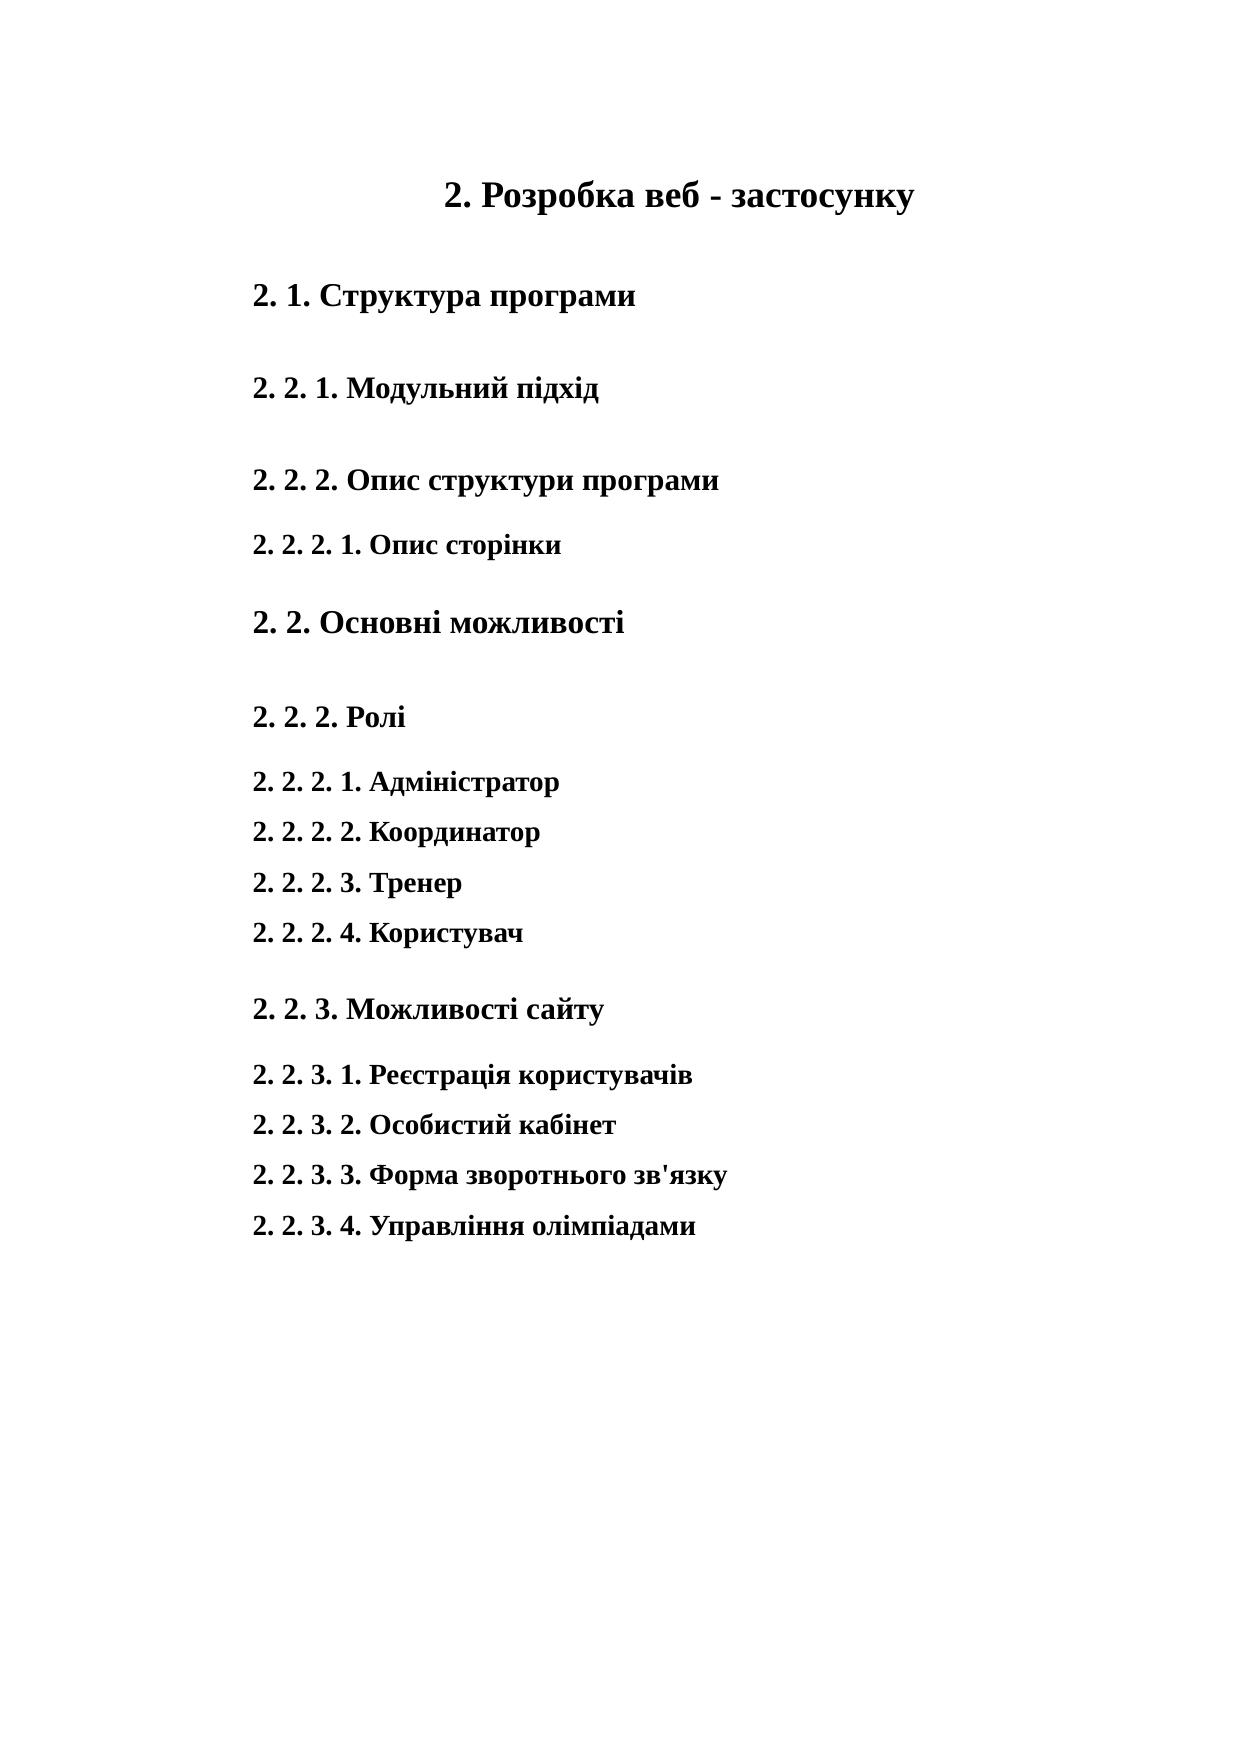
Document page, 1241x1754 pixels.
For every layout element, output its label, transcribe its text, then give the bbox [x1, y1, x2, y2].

subtitle 2. 2. 2. 1. Адміністратор [177, 764, 1181, 798]
subtitle 2. 1. Структура програми [177, 275, 1181, 313]
subtitle 2. 2. 2. 3. Тренер [177, 865, 1181, 898]
subtitle 2. 2. 2. 1. Опис сторінки [177, 527, 1181, 561]
subtitle 2. 2. 3. Можливості сайту [177, 990, 1181, 1026]
subtitle 2. 2. 1. Модульний підхід [177, 370, 1181, 406]
subtitle 2. 2. Основні можливості [177, 603, 1181, 641]
subtitle 2. 2. 3. 1. Реєстрація користувачів [177, 1057, 1181, 1090]
subtitle 2. 2. 3. 3. Форма зворотнього зв'язку [177, 1157, 1181, 1191]
subtitle 2. 2. 2. Опис структури програми [177, 461, 1181, 497]
subtitle 2. 2. 3. 2. Особистий кабінет [177, 1107, 1181, 1141]
subtitle 2. 2. 3. 4. Управління олімпіадами [177, 1208, 1181, 1241]
subtitle 2. 2. 2. 4. Користувач [177, 915, 1181, 949]
subtitle 2. 2. 2. 2. Координатор [177, 814, 1181, 848]
subtitle 2. Розробка веб - застосунку [177, 173, 1181, 216]
subtitle 2. 2. 2. Ролі [177, 698, 1181, 734]
